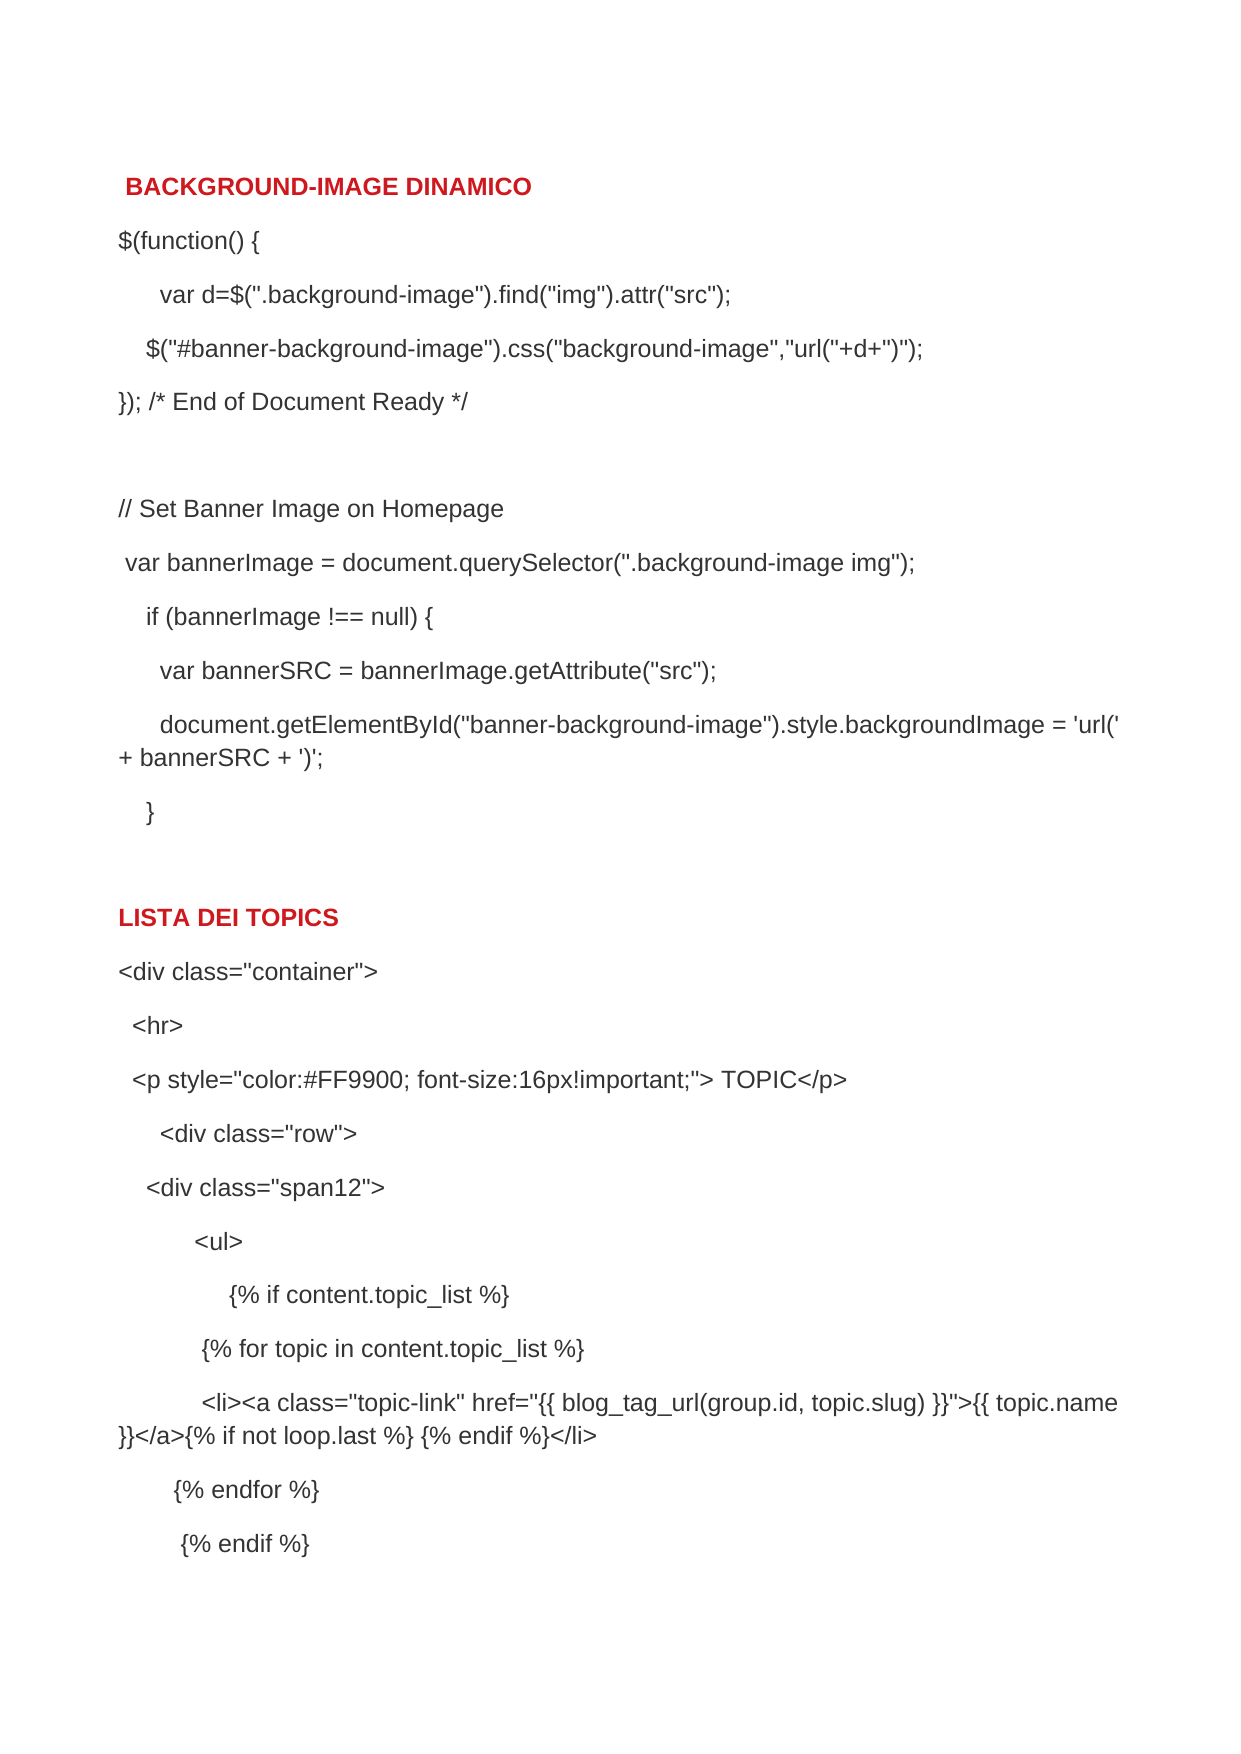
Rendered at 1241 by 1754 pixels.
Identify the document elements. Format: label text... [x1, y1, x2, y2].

text <div class="container"> [118, 957, 1122, 986]
text var d=$(".background-image").find("img").attr("src"); [118, 280, 1122, 308]
text <div class="span12"> [118, 1173, 1122, 1201]
text <p style="color:#FF9900; font-size:16px!important;"> TOPIC</p> [118, 1065, 1122, 1094]
text <li><a class="topic-link" href="{{ blog_tag_url(group.id, topic.slug) }}">{{ topic.name }}</a>{% if not loop.last %} {% endif %}</li> [118, 1388, 1122, 1450]
text var bannerImage = document.querySelector(".background-image img"); [118, 548, 1122, 577]
text <hr> [118, 1011, 1122, 1040]
text <div class="row"> [118, 1119, 1122, 1148]
text $("#banner-background-image").css("background-image","url("+d+")"); [118, 333, 1122, 362]
text <ul> [118, 1227, 1122, 1255]
text var bannerSRC = bannerImage.getAttribute("src"); [118, 656, 1122, 684]
text $(function() { [118, 226, 1122, 254]
text document.getElementById("banner-background-image").style.backgroundImage = 'url(' + bannerSRC + ')'; [118, 710, 1122, 771]
text // Set Banner Image on Homepage [118, 494, 1122, 523]
text BACKGROUND-IMAGE DINAMICO [118, 172, 1122, 201]
text }); /* End of Document Ready */ [118, 387, 1122, 416]
text {% if content.topic_list %} [118, 1280, 1122, 1309]
text } [118, 797, 1122, 825]
text {% endif %} [118, 1529, 1122, 1558]
text {% for topic in content.topic_list %} [118, 1334, 1122, 1363]
text LISTA DEI TOPICS [118, 903, 1122, 932]
text if (bannerImage !== null) { [118, 602, 1122, 631]
text {% endfor %} [118, 1475, 1122, 1504]
